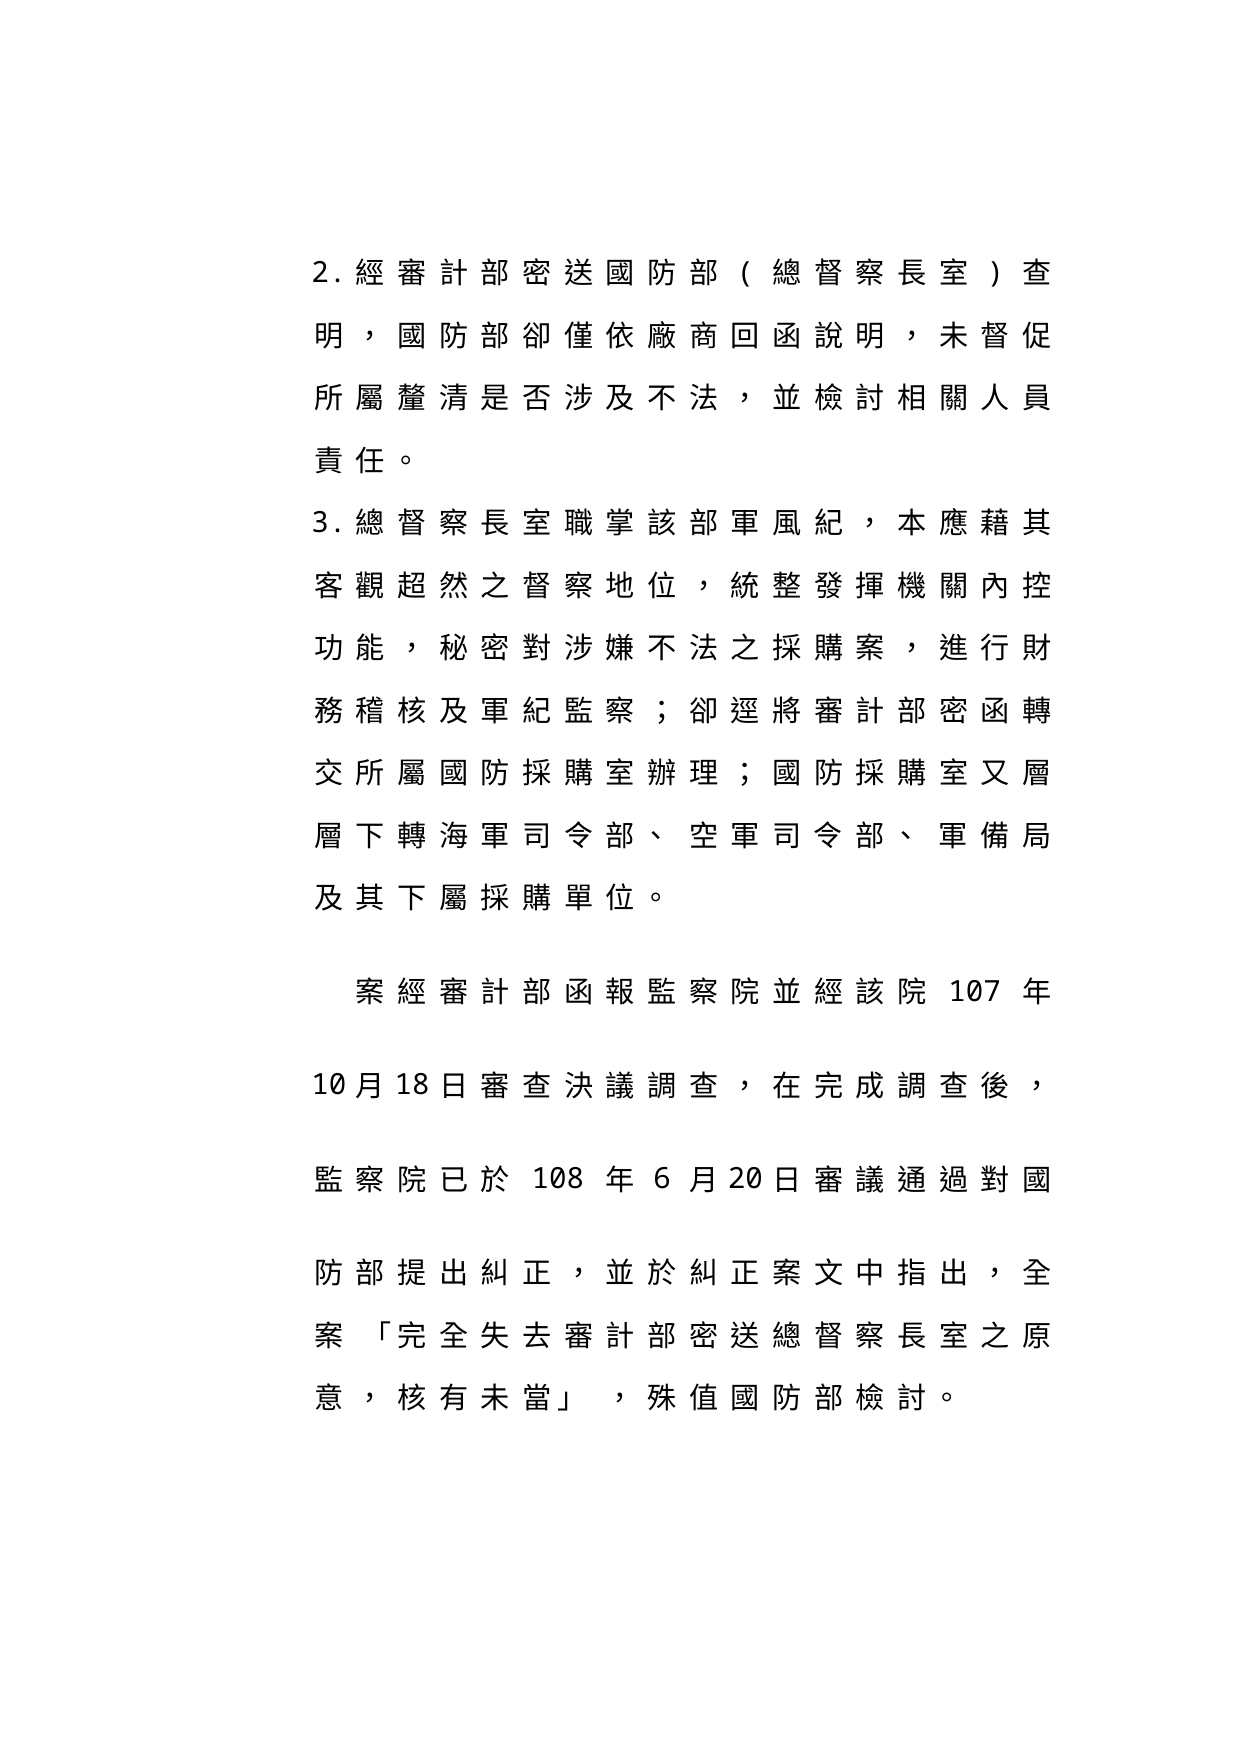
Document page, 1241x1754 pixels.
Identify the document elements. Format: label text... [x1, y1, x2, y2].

text 案經審計部函報監察院並經該院107年10月18日審查決議調查，在完成調查後，監察院已於108年6月20日審議通過對國防部提出糾正，並於糾正案文中指出，全案「完全失去審計部密送總督察長室之原意，核有未當」，殊值國防部檢討。 [271, 917, 1058, 1417]
text 3.總督察長室職掌該部軍風紀，本應藉其客觀超然之督察地位，統整發揮機關內控功能，秘密對涉嫌不法之採購案，進行財務稽核及軍紀監察；卻逕將審計部密函轉交所屬國防採購室辦理；國防採購室又層層下轉海軍司令部、空軍司令部、軍備局及其下屬採購單位。 [271, 479, 1058, 917]
text 2.經審計部密送國防部(總督察長室)查明，國防部卻僅依廠商回函說明，未督促所屬釐清是否涉及不法，並檢討相關人員責任。 [271, 229, 1058, 479]
